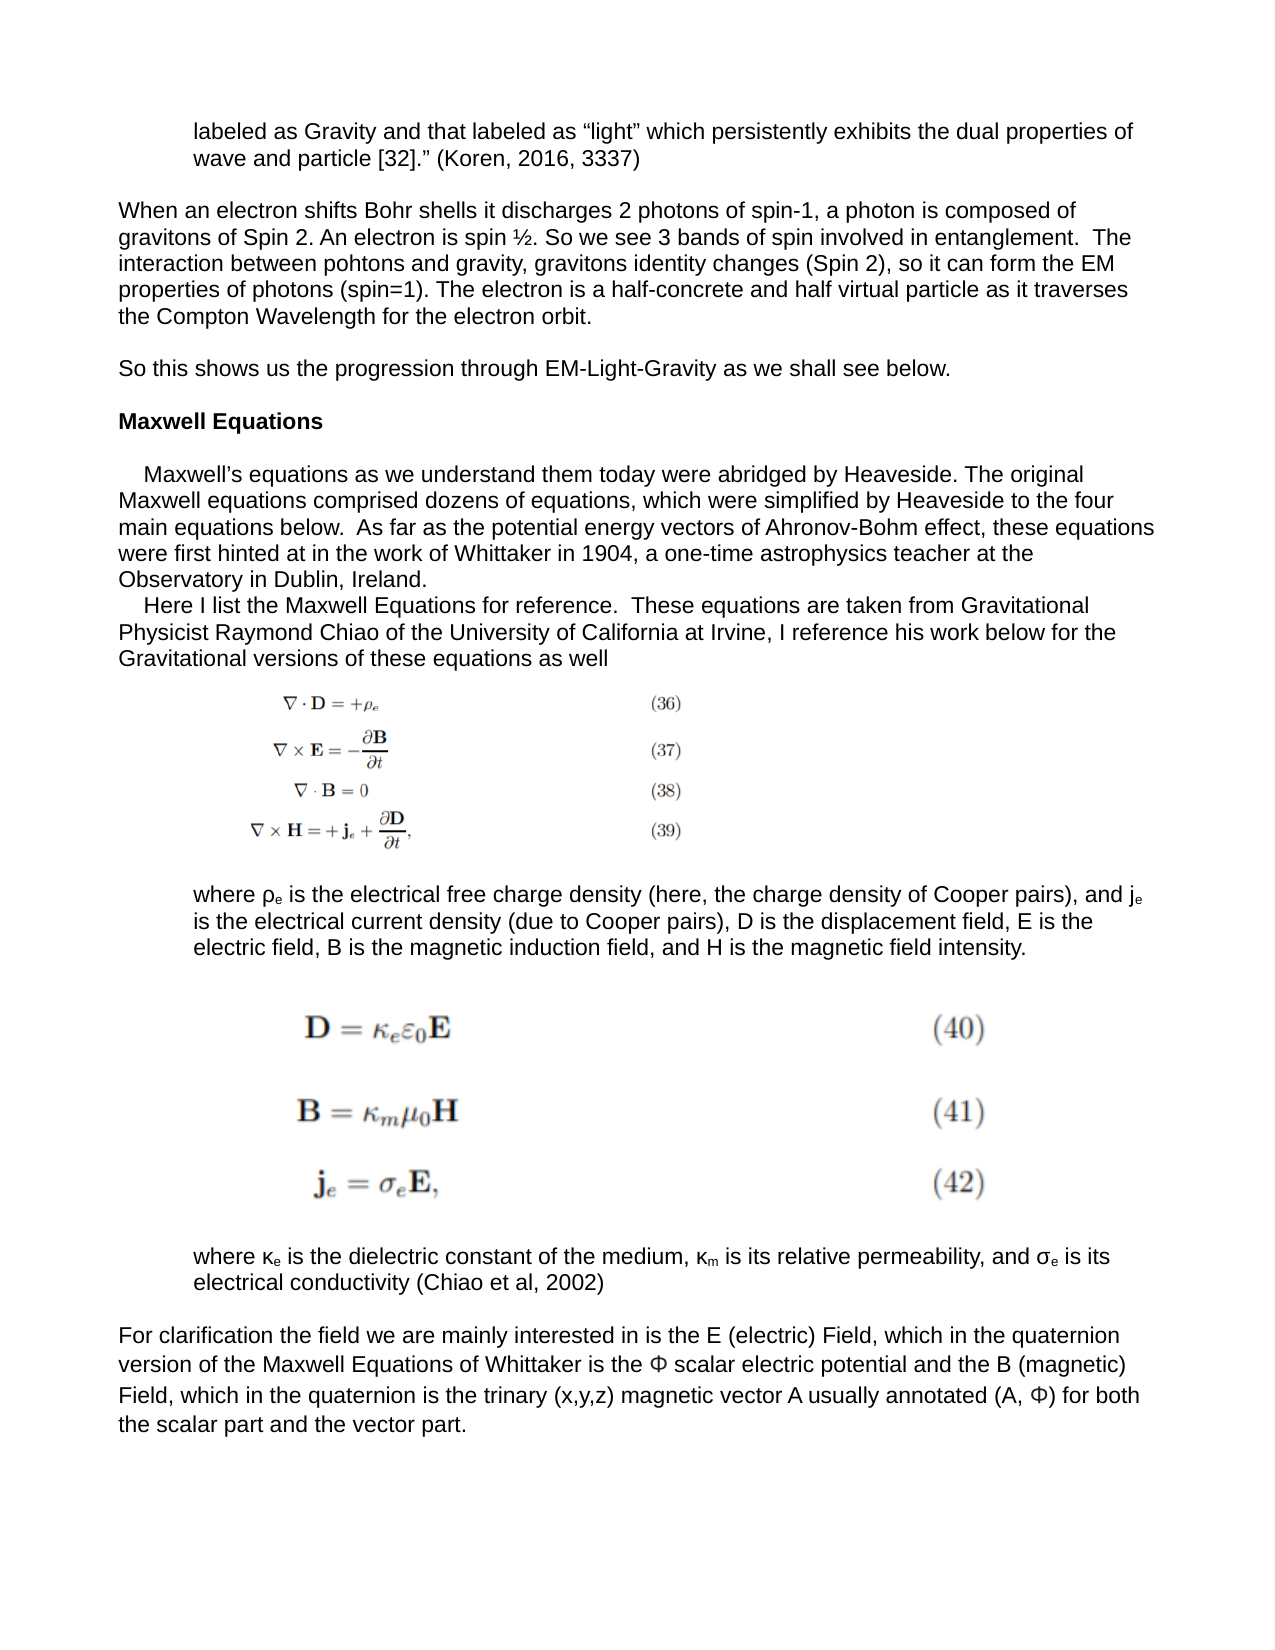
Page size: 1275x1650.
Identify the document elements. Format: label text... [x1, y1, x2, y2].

text Maxwell’s equations as we understand them today were abridged by Heaveside. The original Maxwell equations comprised dozens of equations, which were simplified by Heaveside to the four main equations below. As far as the potential energy vectors of Ahronov-Bohm effect, these equations were first hinted at in the work of Whittaker in 1904, a one-time astrophysics teacher at the Observatory in Dublin, Ireland. [118, 461, 1157, 592]
text Here I list the Maxwell Equations for reference. These equations are taken from Gravitational Physicist Raymond Chiao of the University of California at Irvine, I reference his work below for the Gravitational versions of these equations as well [118, 592, 1157, 672]
text where κe is the dielectric constant of the medium, κm is its relative permeability, and σe is its electrical conductivity (Chiao et al, 2002) [193, 1243, 1157, 1295]
text So this shows us the progression through EM-Light-Gravity as we shall see below. [118, 355, 1157, 382]
picture [259, 986, 1016, 1217]
text For clarification the field we are mainly interested in is the E (electric) Field, which in the quaternion version of the Maxwell Equations of Whittaker is the Φ scalar electric potential and the B (magnetic) Field, which in the quaternion is the trinary (x,y,z) magnetic vector A usually annotated (A, Φ) for both the scalar part and the vector part. [118, 1322, 1157, 1437]
text When an electron shifts Bohr shells it discharges 2 photons of spin-1, a photon is composed of gravitons of Spin 2. An electron is spin ½. So we see 3 bands of spin involved in entanglement. The interaction between pohtons and gravity, gravitons identity changes (Spin 2), so it can form the EM properties of photons (spin=1). The electron is a half-concrete and half virtual particle as it traverses the Compton Wavelength for the electron orbit. [118, 197, 1157, 329]
text Maxwell Equations [118, 408, 1157, 434]
picture [196, 674, 693, 855]
text where ρe is the electrical free charge density (here, the charge density of Cooper pairs), and je is the electrical current density (due to Cooper pairs), D is the displacement field, E is the electric field, B is the magnetic induction field, and H is the magnetic field intensity. [193, 881, 1157, 960]
text labeled as Gravity and that labeled as “light” which persistently exhibits the dual properties of wave and particle [32].” (Koren, 2016, 3337) [193, 118, 1157, 171]
